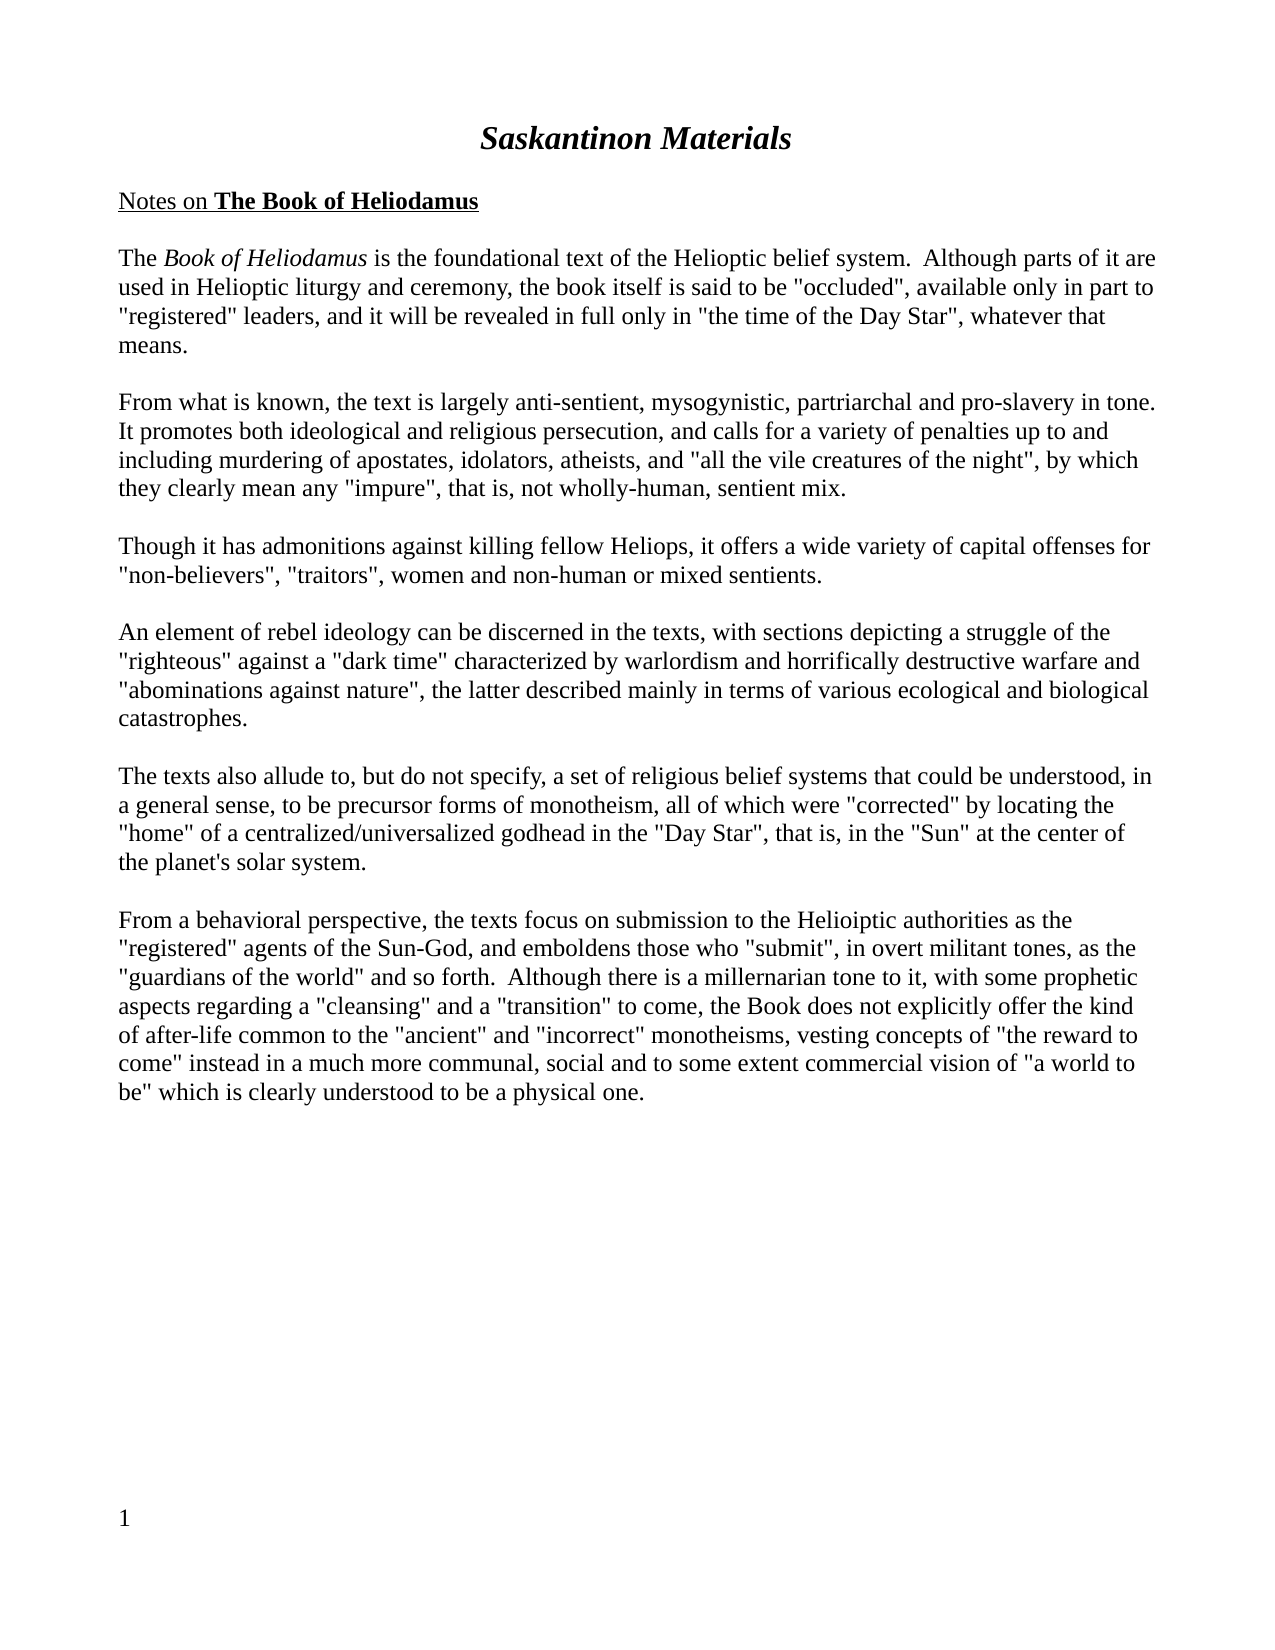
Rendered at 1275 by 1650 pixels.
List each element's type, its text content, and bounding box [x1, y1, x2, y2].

text From what is known, the text is largely anti-sentient, mysogynistic, partriarchal and pro-slavery in tone. It promotes both ideological and religious persecution, and calls for a variety of penalties up to and including murdering of apostates, idolators, atheists, and "all the vile creatures of the night", by which they clearly mean any "impure", that is, not wholly-human, sentient mix. [118, 387, 1157, 502]
text Notes on The Book of Heliodamus [118, 186, 1157, 215]
text From a behavioral perspective, the texts focus on submission to the Helioiptic authorities as the "registered" agents of the Sun-God, and emboldens those who "submit", in overt militant tones, as the "guardians of the world" and so forth. Although there is a millernarian tone to it, with some prophetic aspects regarding a "cleansing" and a "transition" to come, the Book does not explicitly offer the kind of after-life common to the "ancient" and "incorrect" monotheisms, vesting concepts of "the reward to come" instead in a much more communal, social and to some extent commercial vision of "a world to be" which is clearly understood to be a physical one. [118, 905, 1157, 1106]
text The texts also allude to, but do not specify, a set of religious belief systems that could be understood, in a general sense, to be precursor forms of monotheism, all of which were "corrected" by locating the "home" of a centralized/universalized godhead in the "Day Star", that is, in the "Sun" at the center of the planet's solar system. [118, 761, 1157, 876]
text An element of rebel ideology can be discerned in the texts, with sections depicting a struggle of the "righteous" against a "dark time" characterized by warlordism and horrifically destructive warfare and "abominations against nature", the latter described mainly in terms of various ecological and biological catastrophes. [118, 617, 1157, 732]
text The Book of Heliodamus is the foundational text of the Helioptic belief system. Although parts of it are used in Helioptic liturgy and ceremony, the book itself is said to be "occluded", available only in part to "registered" leaders, and it will be revealed in full only in "the time of the Day Star", whatever that means. [118, 243, 1157, 358]
text Though it has admonitions against killing fellow Heliops, it offers a wide variety of capital offenses for "non-believers", "traitors", women and non-human or mixed sentients. [118, 531, 1157, 588]
